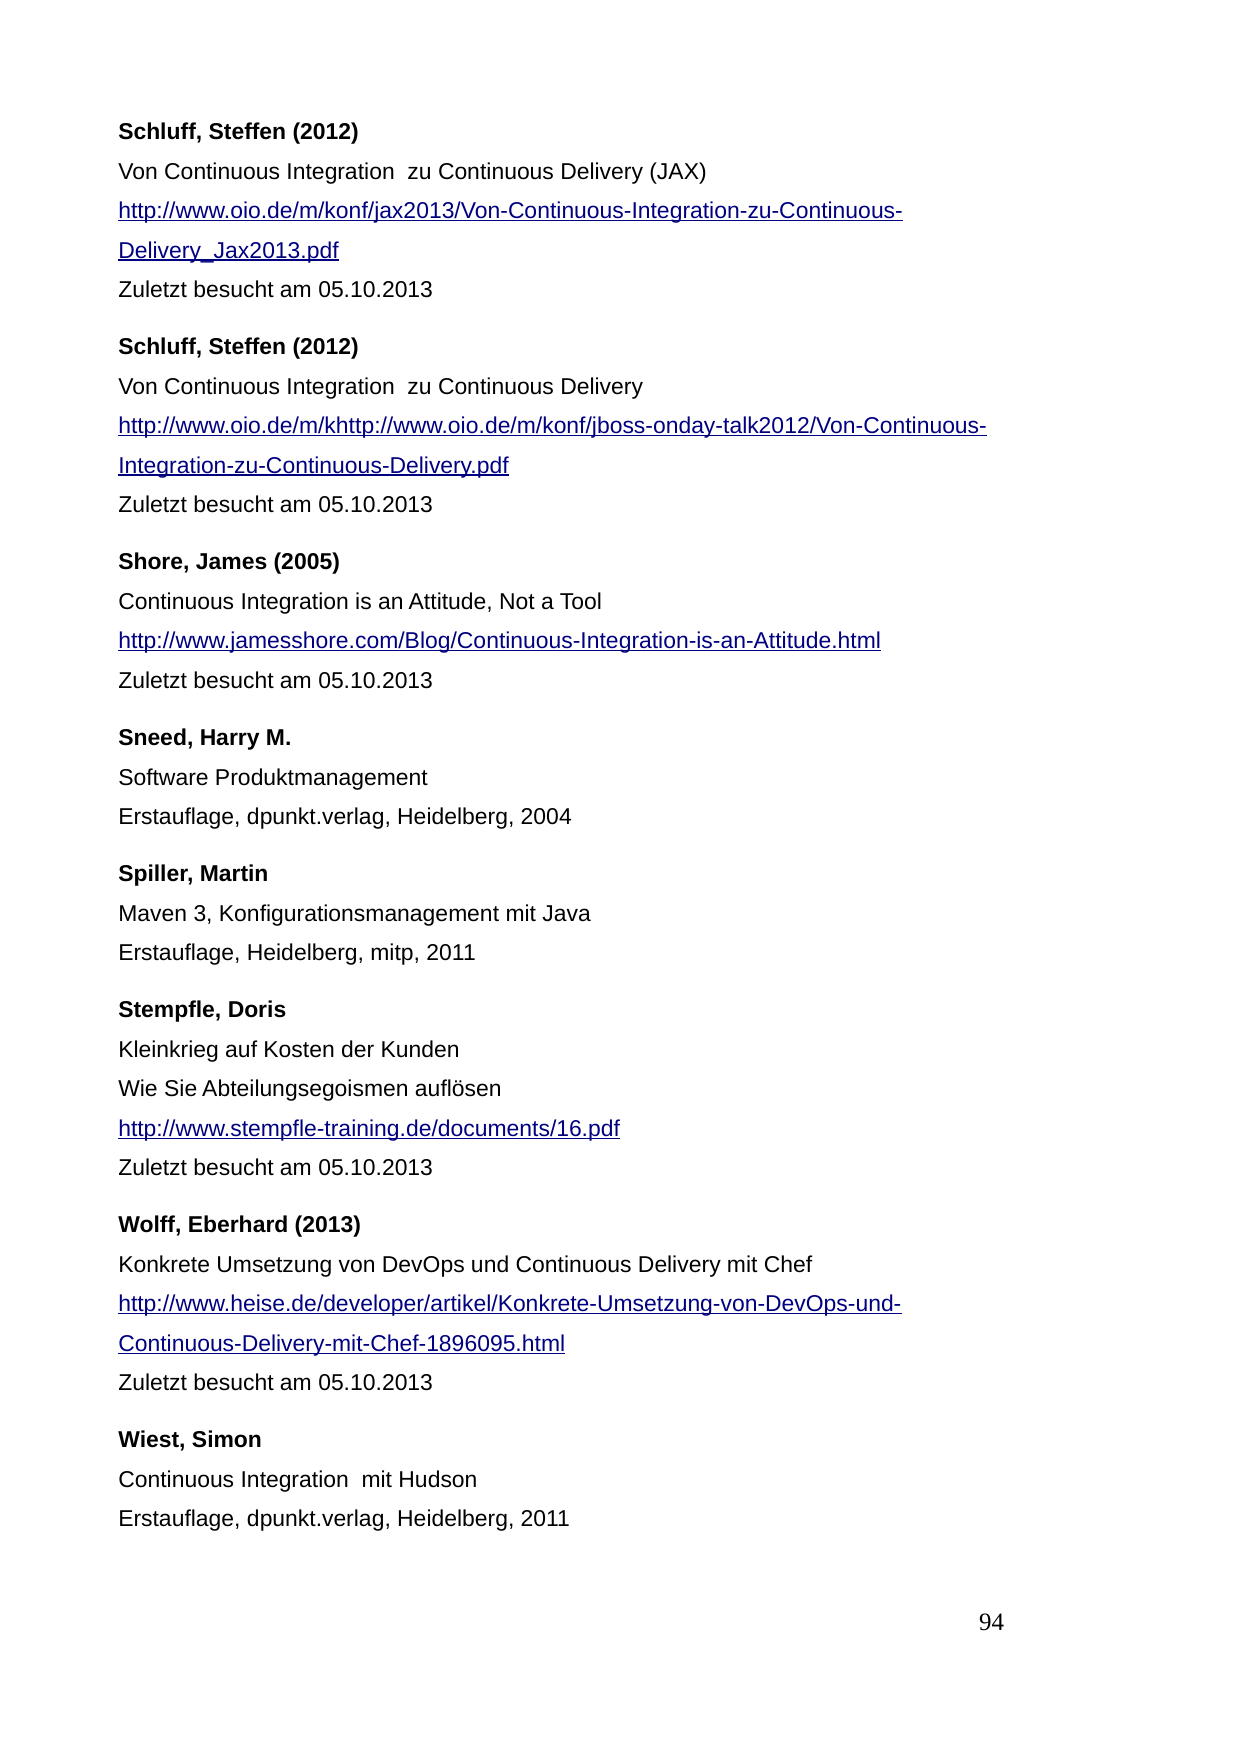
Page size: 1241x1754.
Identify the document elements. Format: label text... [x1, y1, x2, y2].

text Wiest, Simon Continuous Integration mit Hudson Erstauflage, dpunkt.verlag, Heidelberg, 2011 [118, 1426, 1004, 1532]
text Shore, James (2005) Continuous Integration is an Attitude, Not a Tool http://www.jamesshore.com/Blog/Continuous-Integration-is-an-Attitude.html Zuletzt besucht am 05.10.2013 [118, 548, 1004, 693]
text Schluff, Steffen (2012) Von Continuous Integration zu Continuous Delivery (JAX) http://www.oio.de/m/konf/jax2013/Von-Continuous-Integration-zu-Continuous-Delivery_Jax2013.pdf Zuletzt besucht am 05.10.2013 [118, 118, 1004, 302]
text Wolff, Eberhard (2013) Konkrete Umsetzung von DevOps und Continuous Delivery mit Chef http://www.heise.de/developer/artikel/Konkrete-Umsetzung-von-DevOps-und-Continuous-Delivery-mit-Chef-1896095.html Zuletzt besucht am 05.10.2013 [118, 1211, 1004, 1396]
text Schluff, Steffen (2012) Von Continuous Integration zu Continuous Delivery http://www.oio.de/m/khttp://www.oio.de/m/konf/jboss-onday-talk2012/Von-Continuous-Integration-zu-Continuous-Delivery.pdf Zuletzt besucht am 05.10.2013 [118, 333, 1004, 517]
text Stempfle, Doris Kleinkrieg auf Kosten der Kunden Wie Sie Abteilungsegoismen auflösen http://www.stempfle-training.de/documents/16.pdf Zuletzt besucht am 05.10.2013 [118, 996, 1004, 1181]
text Spiller, Martin Maven 3, Konfigurationsmanagement mit Java Erstauflage, Heidelberg, mitp, 2011 [118, 860, 1004, 965]
text Sneed, Harry M. Software Produktmanagement Erstauflage, dpunkt.verlag, Heidelberg, 2004 [118, 724, 1004, 829]
